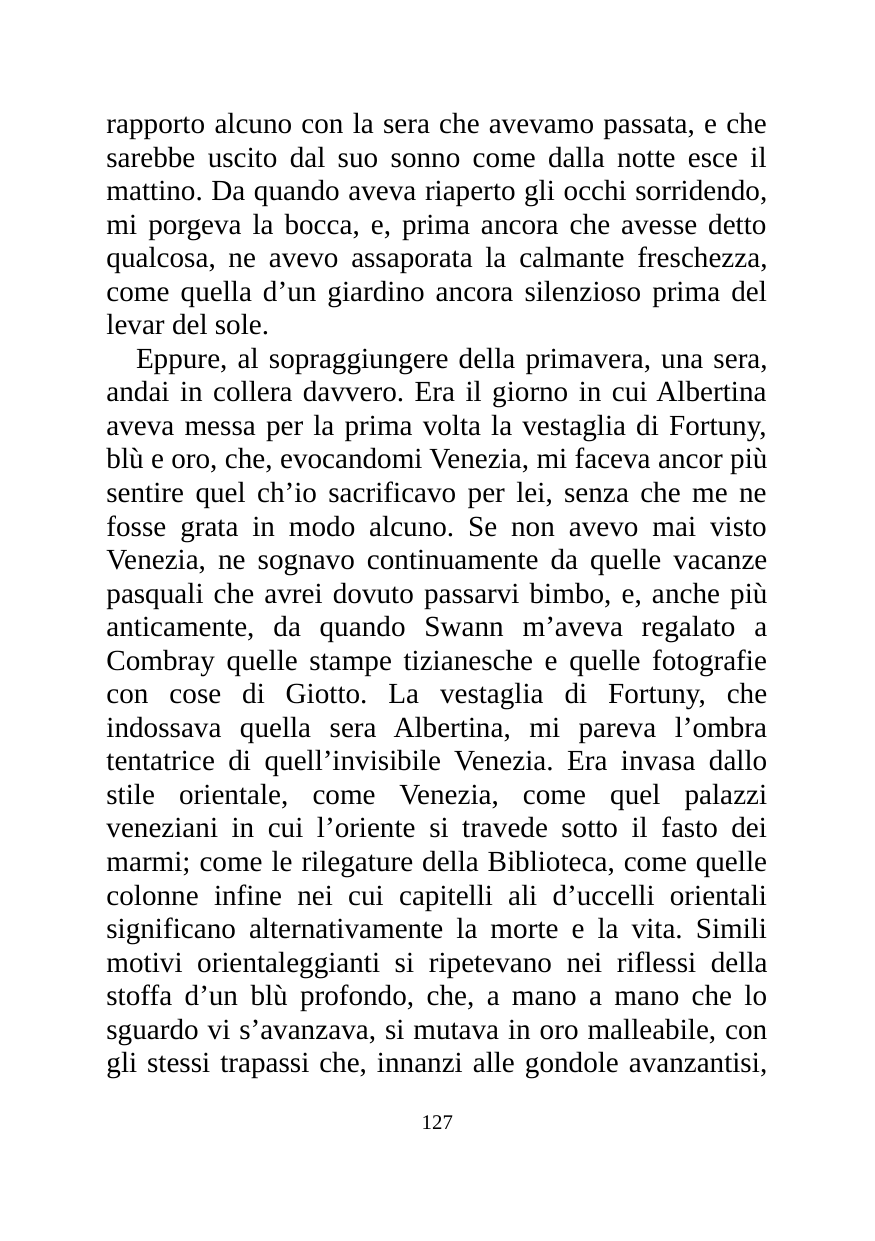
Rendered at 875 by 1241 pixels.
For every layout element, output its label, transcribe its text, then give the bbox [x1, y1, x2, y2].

text Eppure, al sopraggiungere della primavera, una sera, andai in collera davvero. Era il giorno in cui Albertina aveva messa per la prima volta la vestaglia di Fortuny, blù e oro, che, evocandomi Venezia, mi faceva ancor più sentire quel ch’io sacrificavo per lei, senza che me ne fosse grata in modo alcuno. Se non avevo mai visto Venezia, ne sognavo continuamente da quelle vacanze pasquali che avrei dovuto passarvi bimbo, e, anche più anticamente, da quando Swann m’aveva regalato a Combray quelle stampe tizianesche e quelle fotografie con cose di Giotto. La vestaglia di Fortuny, che indossava quella sera Albertina, mi pareva l’ombra tentatrice di quell’invisibile Venezia. Era invasa dallo stile orientale, come Venezia, come quel palazzi veneziani in cui l’oriente si travede sotto il fasto dei marmi; come le rilegature della Biblioteca, come quelle colonne infine nei cui capitelli ali d’uccelli orientali significano alternativamente la morte e la vita. Simili motivi orientaleggianti si ripetevano nei riflessi della stoffa d’un blù profondo, che, a mano a mano che lo sguardo vi s’avanzava, si mutava in oro malleabile, con gli stessi trapassi che, innanzi alle gondole avanzantisi, [106, 341, 768, 1079]
text rapporto alcuno con la sera che avevamo passata, e che sarebbe uscito dal suo sonno come dalla notte esce il mattino. Da quando aveva riaperto gli occhi sorridendo, mi porgeva la bocca, e, prima ancora che avesse detto qualcosa, ne avevo assaporata la calmante freschezza, come quella d’un giardino ancora silenzioso prima del levar del sole. [106, 106, 768, 341]
